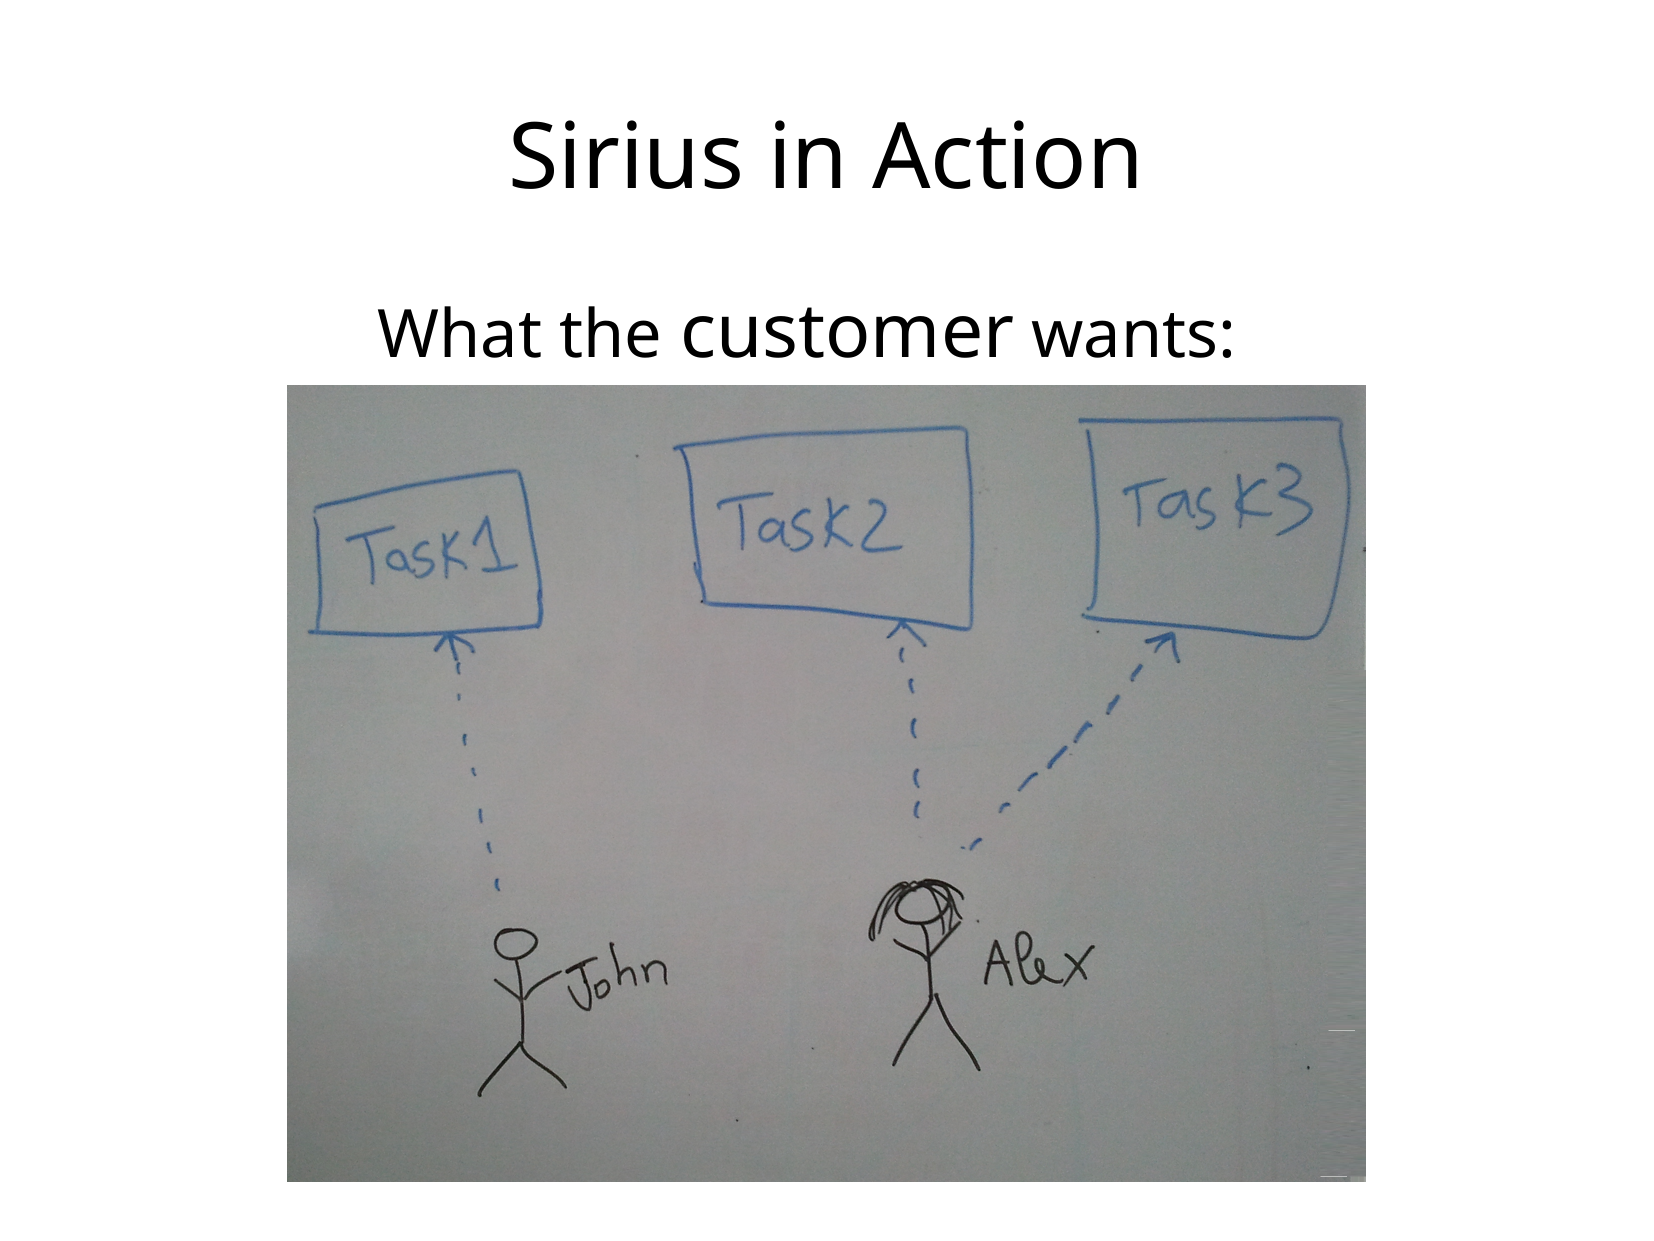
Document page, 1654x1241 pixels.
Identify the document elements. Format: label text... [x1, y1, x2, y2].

list What the customer wants: [377, 277, 1276, 385]
picture [287, 385, 1366, 1182]
title Sirius in Action [82, 49, 1571, 257]
